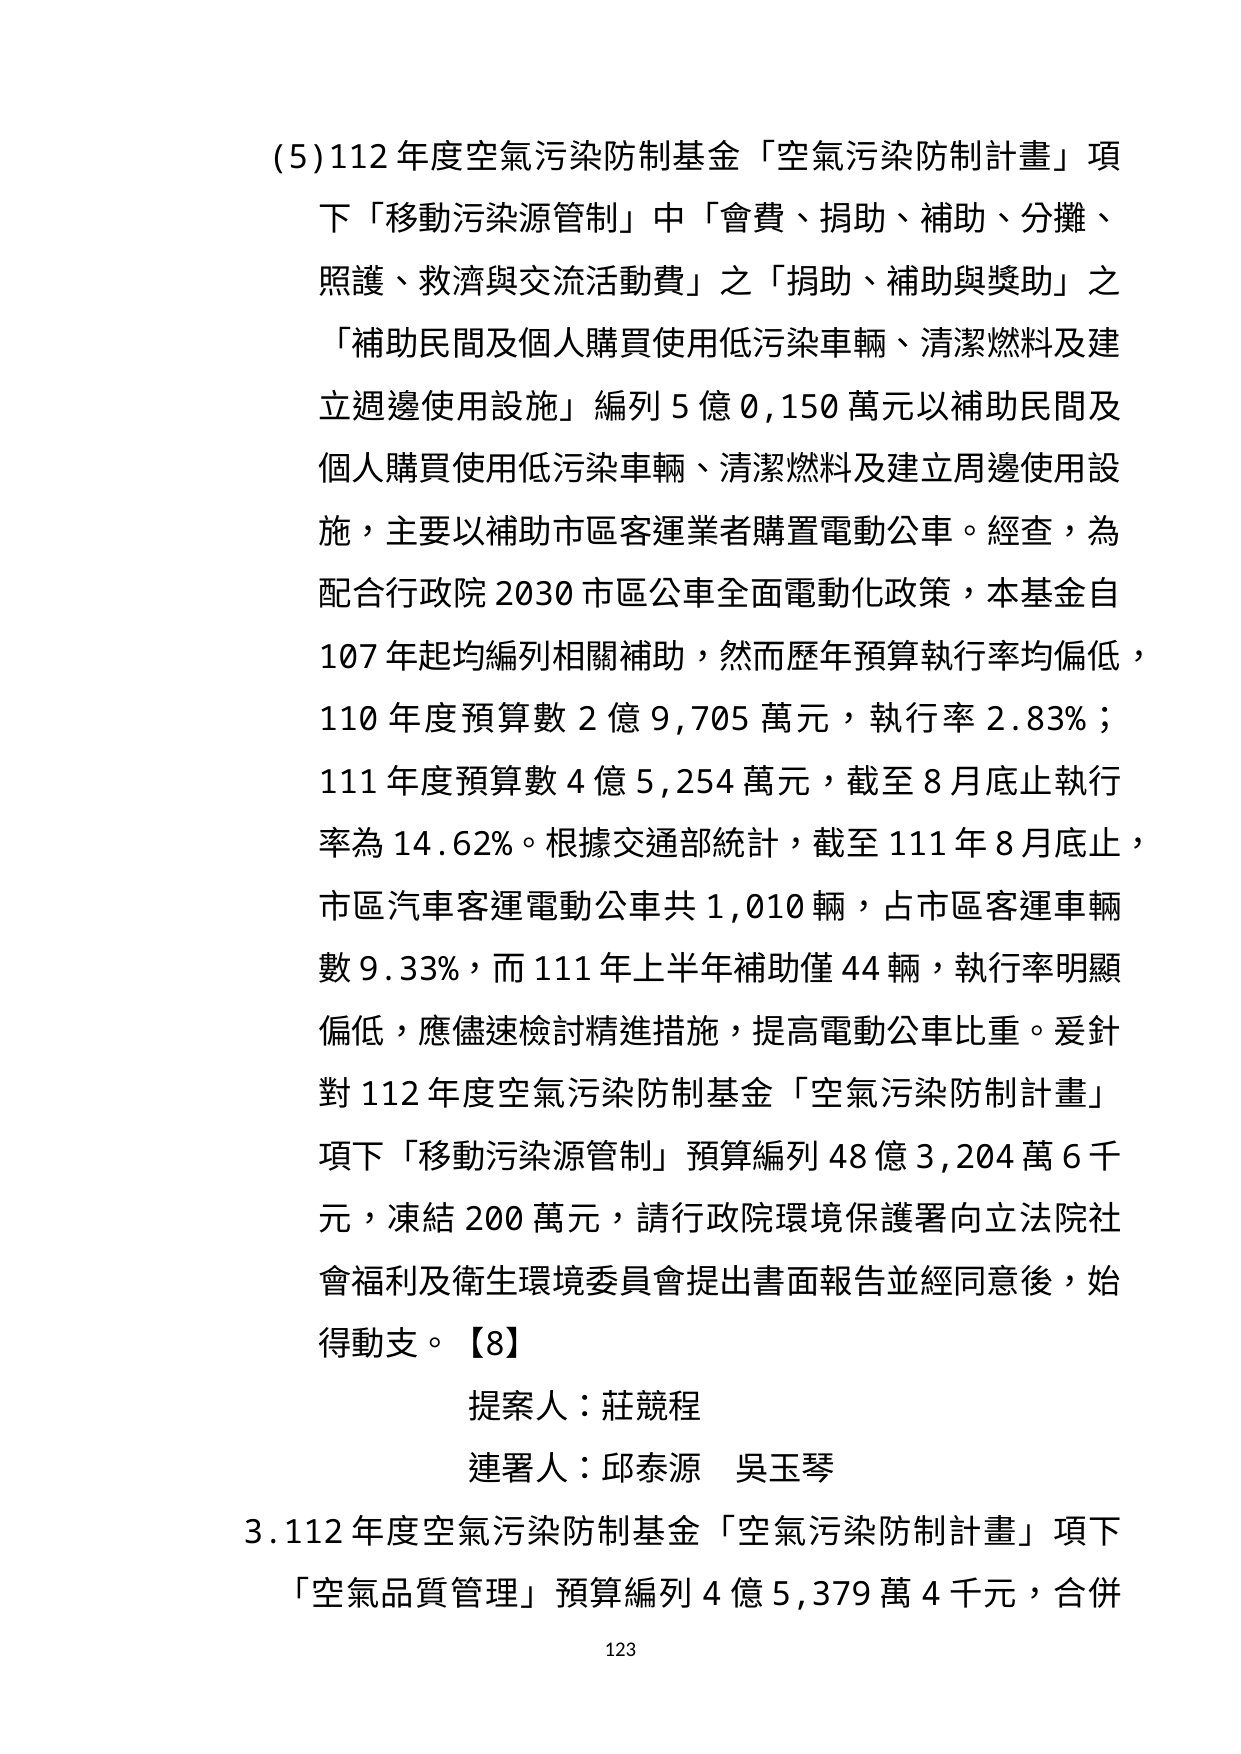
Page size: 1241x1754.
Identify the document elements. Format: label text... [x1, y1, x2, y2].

text 連署人：邱泰源 吳玉琴 [468, 1425, 1122, 1487]
text 3.112年度空氣污染防制基金「空氣污染防制計畫」項下「空氣品質管理」預算編列4億5,379萬4千元，合併 [243, 1487, 1122, 1612]
text 提案人：莊競程 [468, 1362, 1122, 1425]
text (5)112年度空氣污染防制基金「空氣污染防制計畫」項下「移動污染源管制」中「會費、捐助、補助、分攤、照護、救濟與交流活動費」之「捐助、補助與獎助」之「補助民間及個人購買使用低污染車輛、清潔燃料及建立週邊使用設施」編列5億0,150萬元以補助民間及個人購買使用低污染車輛、清潔燃料及建立周邊使用設施，主要以補助市區客運業者購置電動公車。經查，為配合行政院2030市區公車全面電動化政策，本基金自107年起均編列相關補助，然而歷年預算執行率均偏低，110年度預算數2億9,705萬元，執行率2.83%；111年度預算數4億5,254萬元，截至8月底止執行率為14.62%。根據交通部統計，截至111年8月底止，市區汽車客運電動公車共1,010輛，占市區客運車輛數9.33%，而111年上半年補助僅44輛，執行率明顯偏低，應儘速檢討精進措施，提高電動公車比重。爰針對112年度空氣污染防制基金「空氣污染防制計畫」項下「移動污染源管制」預算編列48億3,204萬6千元，凍結200萬元，請行政院環境保護署向立法院社會福利及衛生環境委員會提出書面報告並經同意後，始得動支。【8】 [268, 112, 1122, 1362]
